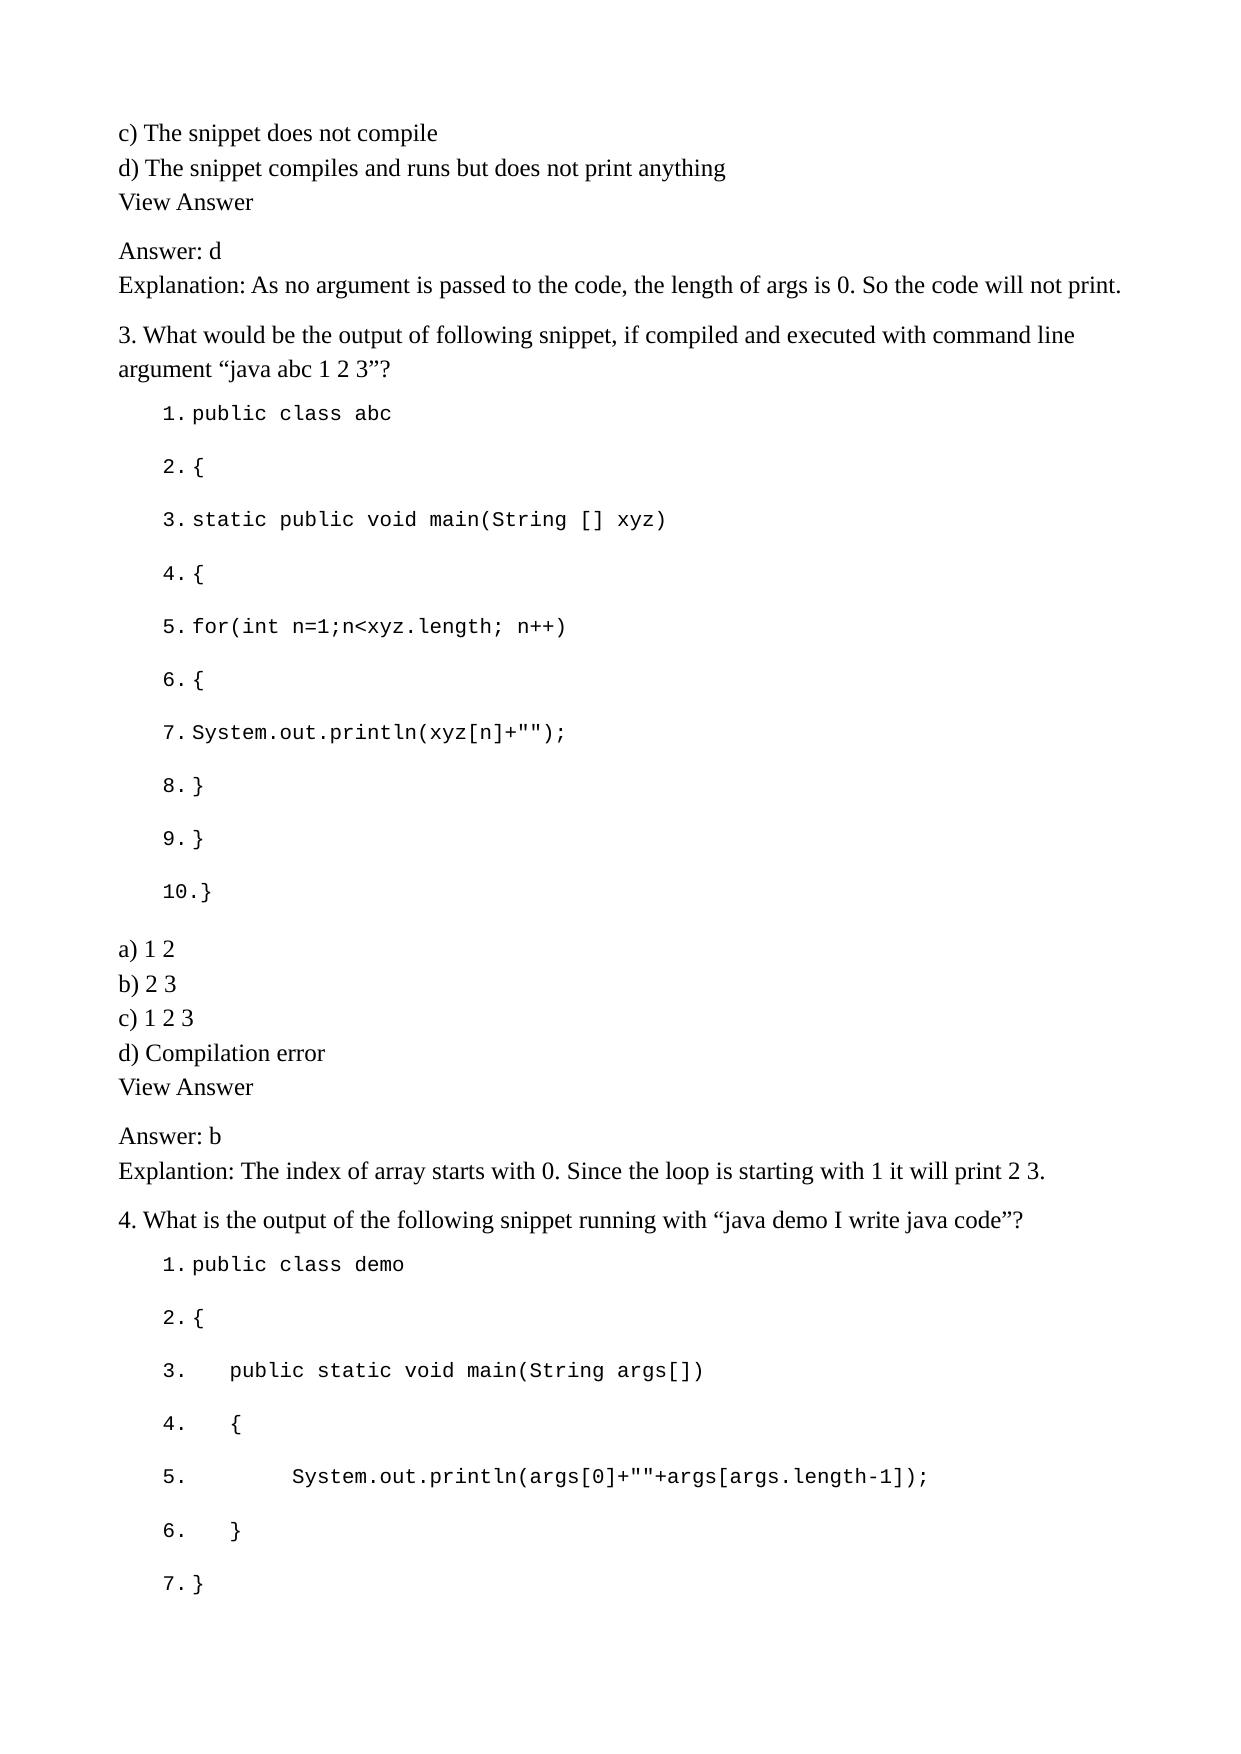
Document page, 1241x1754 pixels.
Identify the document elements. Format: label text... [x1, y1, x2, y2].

list } [162, 828, 1122, 852]
text Answer: b Explantion: The index of array starts with 0. Since the loop is starting with 1 it will print 2 3. [118, 1121, 1122, 1185]
text c) The snippet does not compile d) The snippet compiles and runs but does not print anything View Answer [118, 118, 1122, 216]
list { [162, 563, 1122, 586]
text Answer: d Explanation: As no argument is passed to the code, the length of args is 0. So the code will not print. [118, 236, 1122, 299]
text 3. What would be the output of following snippet, if compiled and executed with command line argument “java abc 1 2 3”? [118, 320, 1122, 383]
list System.out.println(args[0]+""+args[args.length-1]); [162, 1467, 1122, 1490]
list } [162, 881, 1122, 905]
list System.out.println(xyz[n]+""); [162, 722, 1122, 746]
list for(int n=1;n<xyz.length; n++) [162, 616, 1122, 639]
list public static void main(String args[]) [162, 1360, 1122, 1384]
list public class abc [162, 403, 1122, 427]
list { [162, 1413, 1122, 1437]
list public class demo [162, 1254, 1122, 1278]
list { [162, 669, 1122, 692]
list } [162, 1573, 1122, 1596]
list { [162, 1307, 1122, 1331]
text 4. What is the output of the following snippet running with “java demo I write java code”? [118, 1205, 1122, 1234]
list static public void main(String [] xyz) [162, 509, 1122, 533]
list } [162, 775, 1122, 799]
list } [162, 1520, 1122, 1543]
list { [162, 456, 1122, 480]
text a) 1 2 b) 2 3 c) 1 2 3 d) Compilation error View Answer [118, 934, 1122, 1101]
